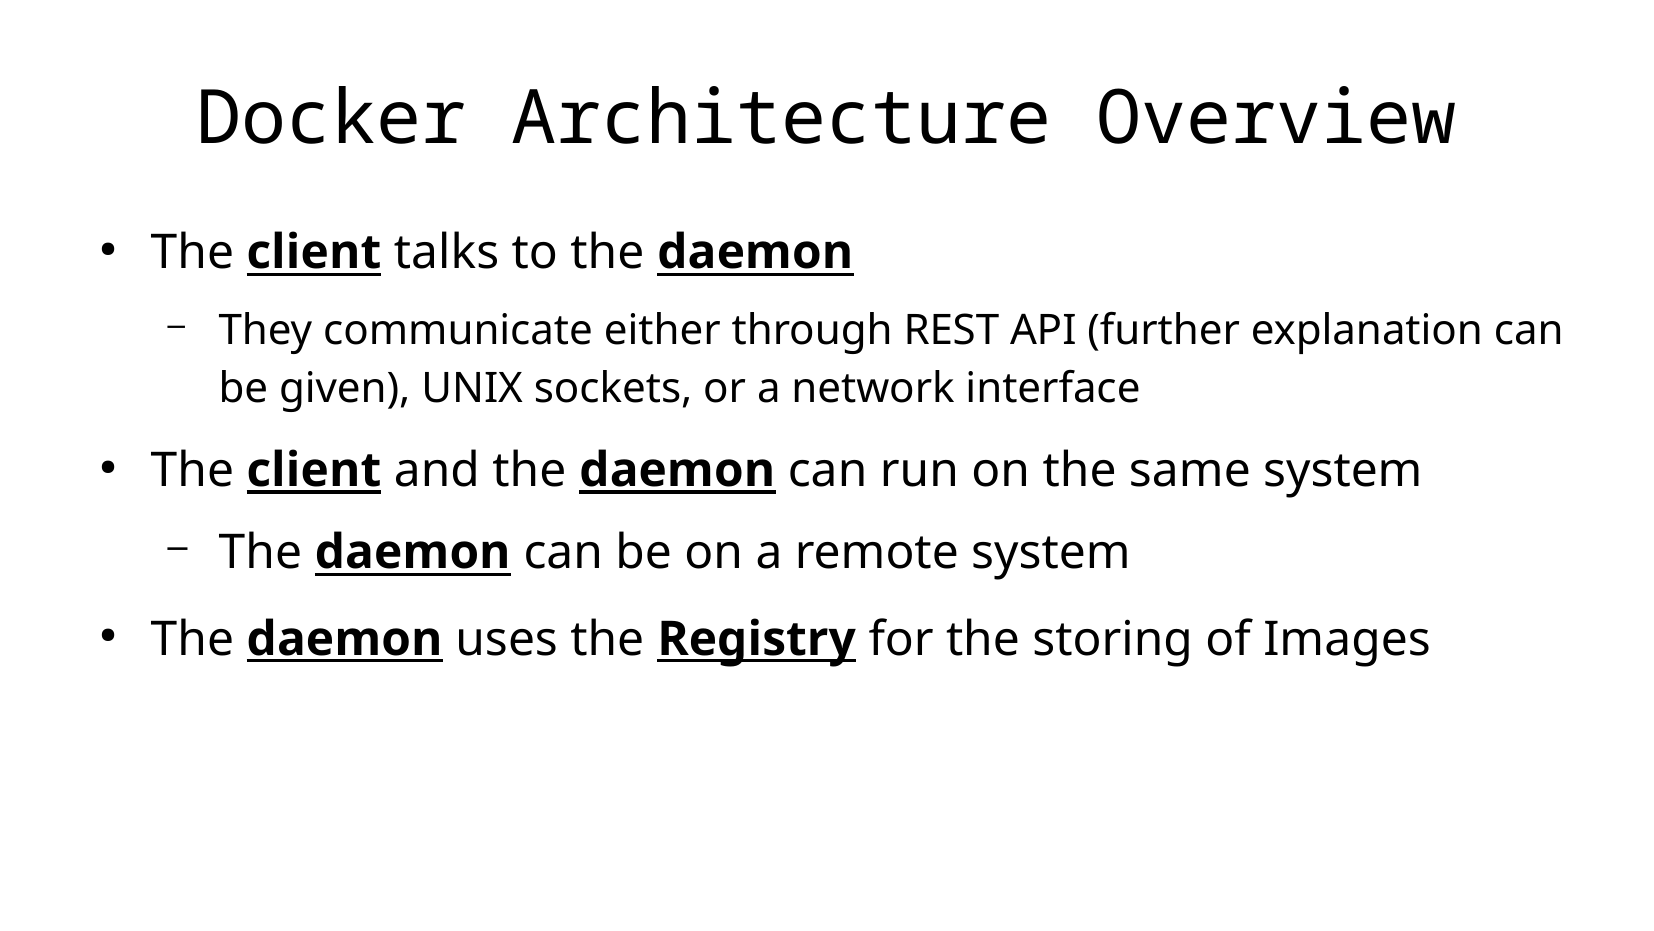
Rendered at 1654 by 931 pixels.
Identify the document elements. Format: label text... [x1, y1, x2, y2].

list The client talks to the daemon They communicate either through REST API (further explanation can be given), UNIX sockets, or a network interface The client and the daemon can run on the same system The daemon can be on a remote system The daemon uses the Registry for the storing of Images [82, 217, 1571, 758]
title Docker Architecture Overview [82, 37, 1571, 193]
